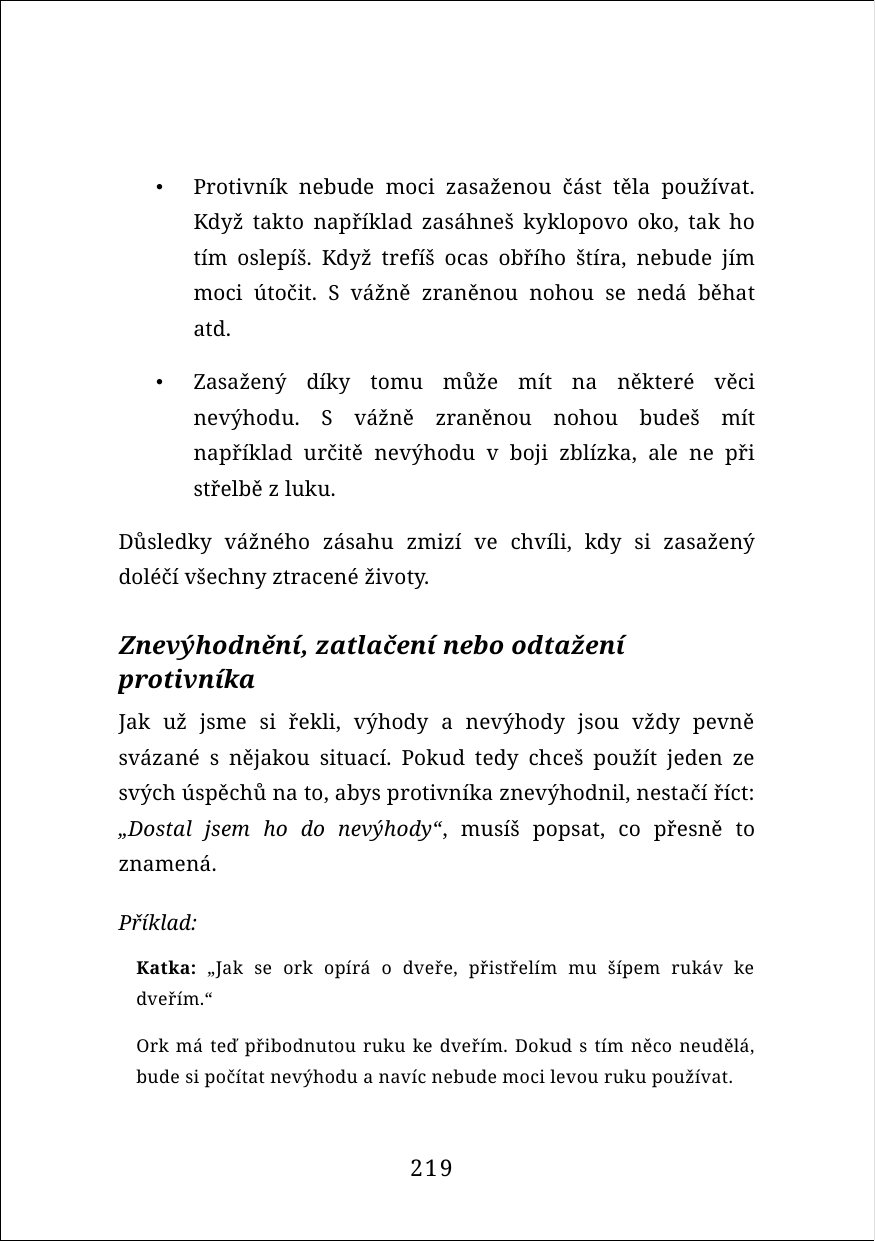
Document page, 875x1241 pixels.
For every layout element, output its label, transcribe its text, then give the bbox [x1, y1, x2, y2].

subtitle Znevýhodnění, zatlačení nebo odtažení protivníka [118, 627, 756, 696]
text Katka: „Jak se ork opírá o dveře, přistřelím mu šípem rukáv ke dveřím.“ [136, 956, 756, 1010]
list Zasažený díky tomu může mít na některé věci nevýhodu. S vážně zraněnou nohou budeš mít například určitě nevýhodu v boji zblízka, ale ne při střelbě z luku. [156, 367, 756, 502]
list Protivník nebude moci zasaženou část těla používat. Když takto například zasáhneš kyklopovo oko, tak ho tím oslepíš. Když trefíš ocas obřího štíra, nebude jím moci útočit. S vážně zraněnou nohou se nedá běhat atd. [156, 172, 756, 342]
text Ork má teď přibodnutou ruku ke dveřím. Dokud s tím něco neudělá, bude si počítat nevýhodu a navíc nebude moci levou ruku používat. [136, 1034, 756, 1088]
text Jak už jsme si řekli, výhody a nevýhody jsou vždy pevně svázané s nějakou situací. Pokud tedy chceš použít jeden ze svých úspěchů na to, abys protivníka znevýhodnil, nestačí říct: „Dostal jsem ho do nevýhody“, musíš popsat, co přesně to znamená. [118, 707, 756, 878]
text Důsledky vážného zásahu zmizí ve chvíli, kdy si zasažený doléčí všechny ztracené životy. [118, 527, 756, 591]
text Příklad: [118, 908, 756, 937]
